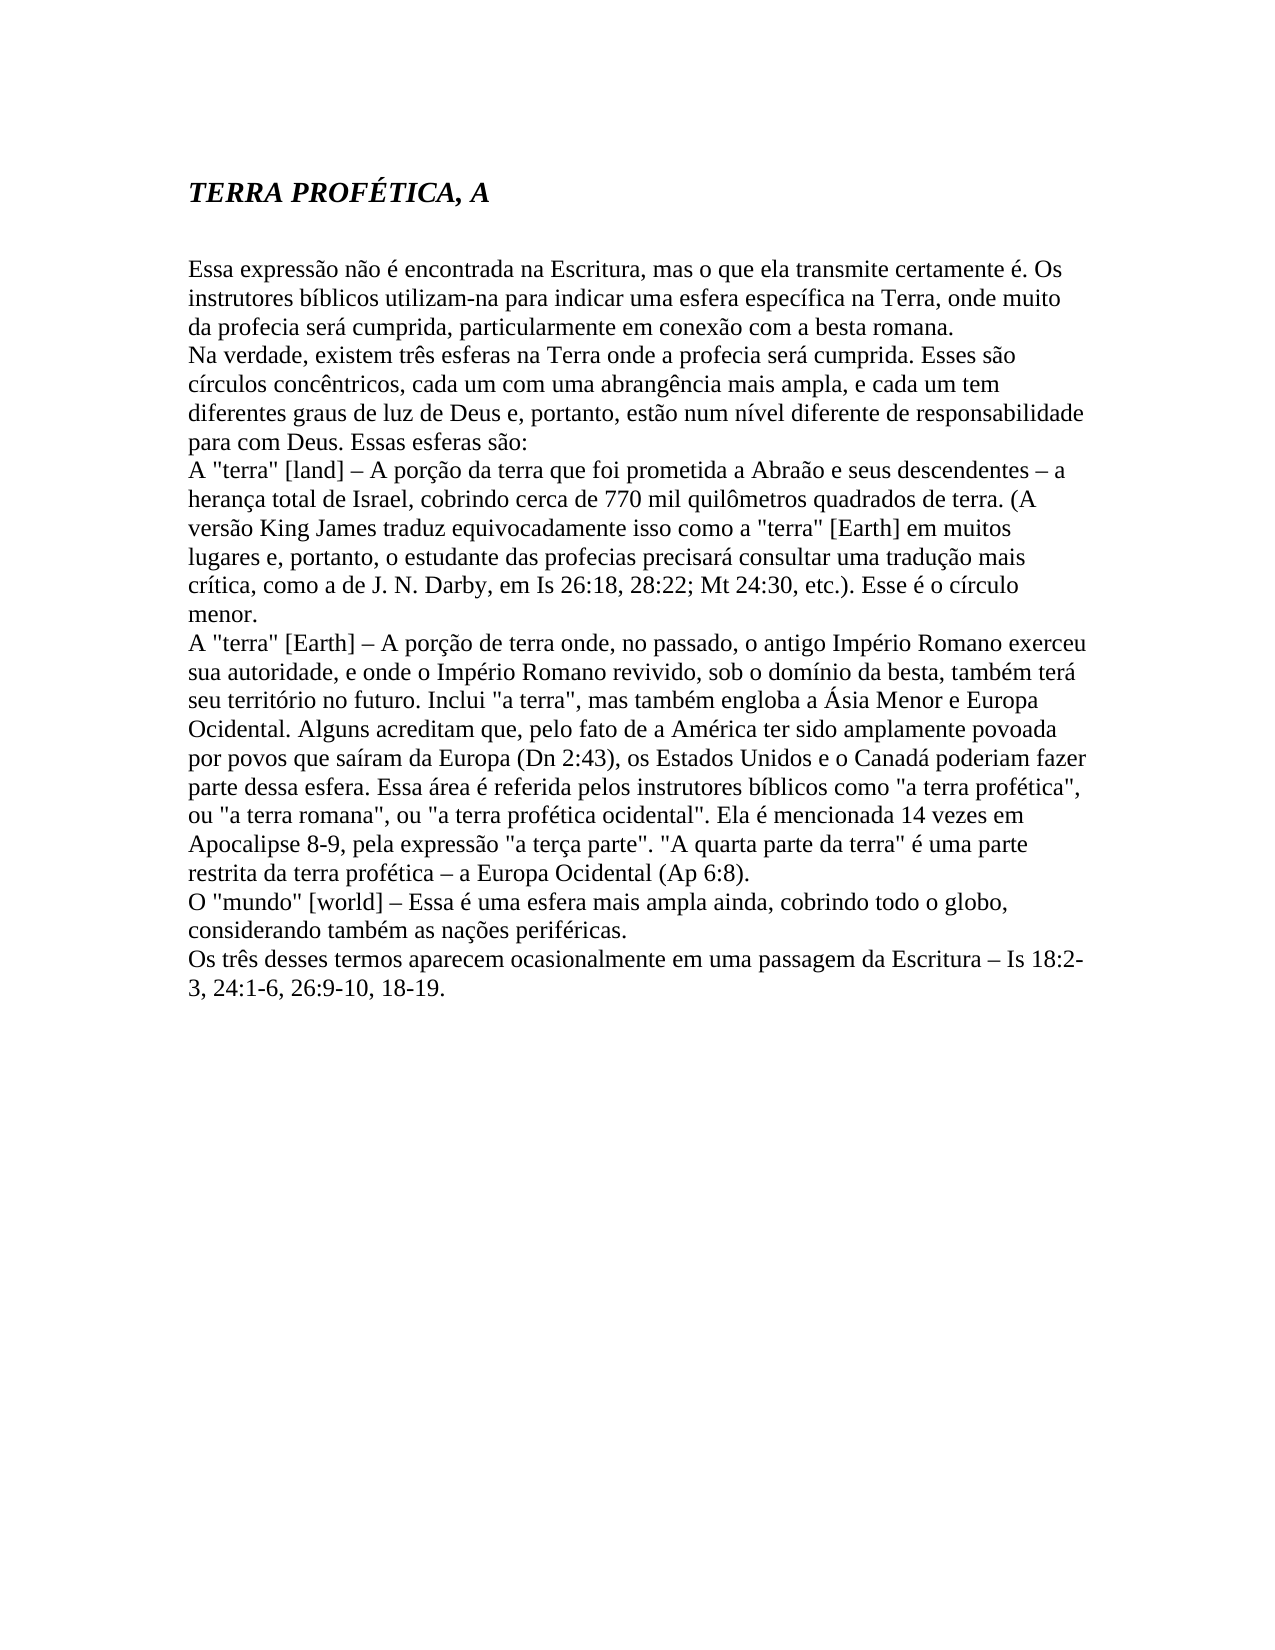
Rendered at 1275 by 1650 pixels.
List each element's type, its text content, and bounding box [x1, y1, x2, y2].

text Os três desses termos aparecem ocasionalmente em uma passagem da Escritura – Is 18:2-3, 24:1-6, 26:9-10, 18-19. [188, 944, 1087, 1002]
text Na verdade, existem três esferas na Terra onde a profecia será cumprida. Esses são círculos concêntricos, cada um com uma abrangência mais ampla, e cada um tem diferentes graus de luz de Deus e, portanto, estão num nível diferente de responsabilidade para com Deus. Essas esferas são: [188, 341, 1087, 456]
text A "terra" [land] – A porção da terra que foi prometida a Abraão e seus descendentes – a herança total de Israel, cobrindo cerca de 770 mil quilômetros quadrados de terra. (A versão King James traduz equivocadamente isso como a "terra" [Earth] em muitos lugares e, portanto, o estudante das profecias precisará consultar uma tradução mais crítica, como a de J. N. Darby, em Is 26:18, 28:22; Mt 24:30, etc.). Esse é o círculo menor. [188, 456, 1087, 628]
text Essa expressão não é encontrada na Escritura, mas o que ela transmite certamente é. Os instrutores bíblicos utilizam-na para indicar uma esfera específica na Terra, onde muito da profecia será cumprida, particularmente em conexão com a besta romana. [188, 254, 1087, 341]
text O "mundo" [world] – Essa é uma esfera mais ampla ainda, cobrindo todo o globo, considerando também as nações periféricas. [188, 887, 1087, 944]
text A "terra" [Earth] – A porção de terra onde, no passado, o antigo Império Romano exerceu sua autoridade, e onde o Império Romano revivido, sob o domínio da besta, também terá seu território no futuro. Inclui "a terra", mas também engloba a Ásia Menor e Europa Ocidental. Alguns acreditam que, pelo fato de a América ter sido amplamente povoada por povos que saíram da Europa (Dn 2:43), os Estados Unidos e o Canadá poderiam fazer parte dessa esfera. Essa área é referida pelos instrutores bíblicos como "a terra profética", ou "a terra romana", ou "a terra profética ocidental". Ela é mencionada 14 vezes em Apocalipse 8-9, pela expressão "a terça parte". "A quarta parte da terra" é uma parte restrita da terra profética – a Europa Ocidental (Ap 6:8). [188, 628, 1087, 887]
subtitle TERRA PROFÉTICA, A [188, 175, 1087, 208]
